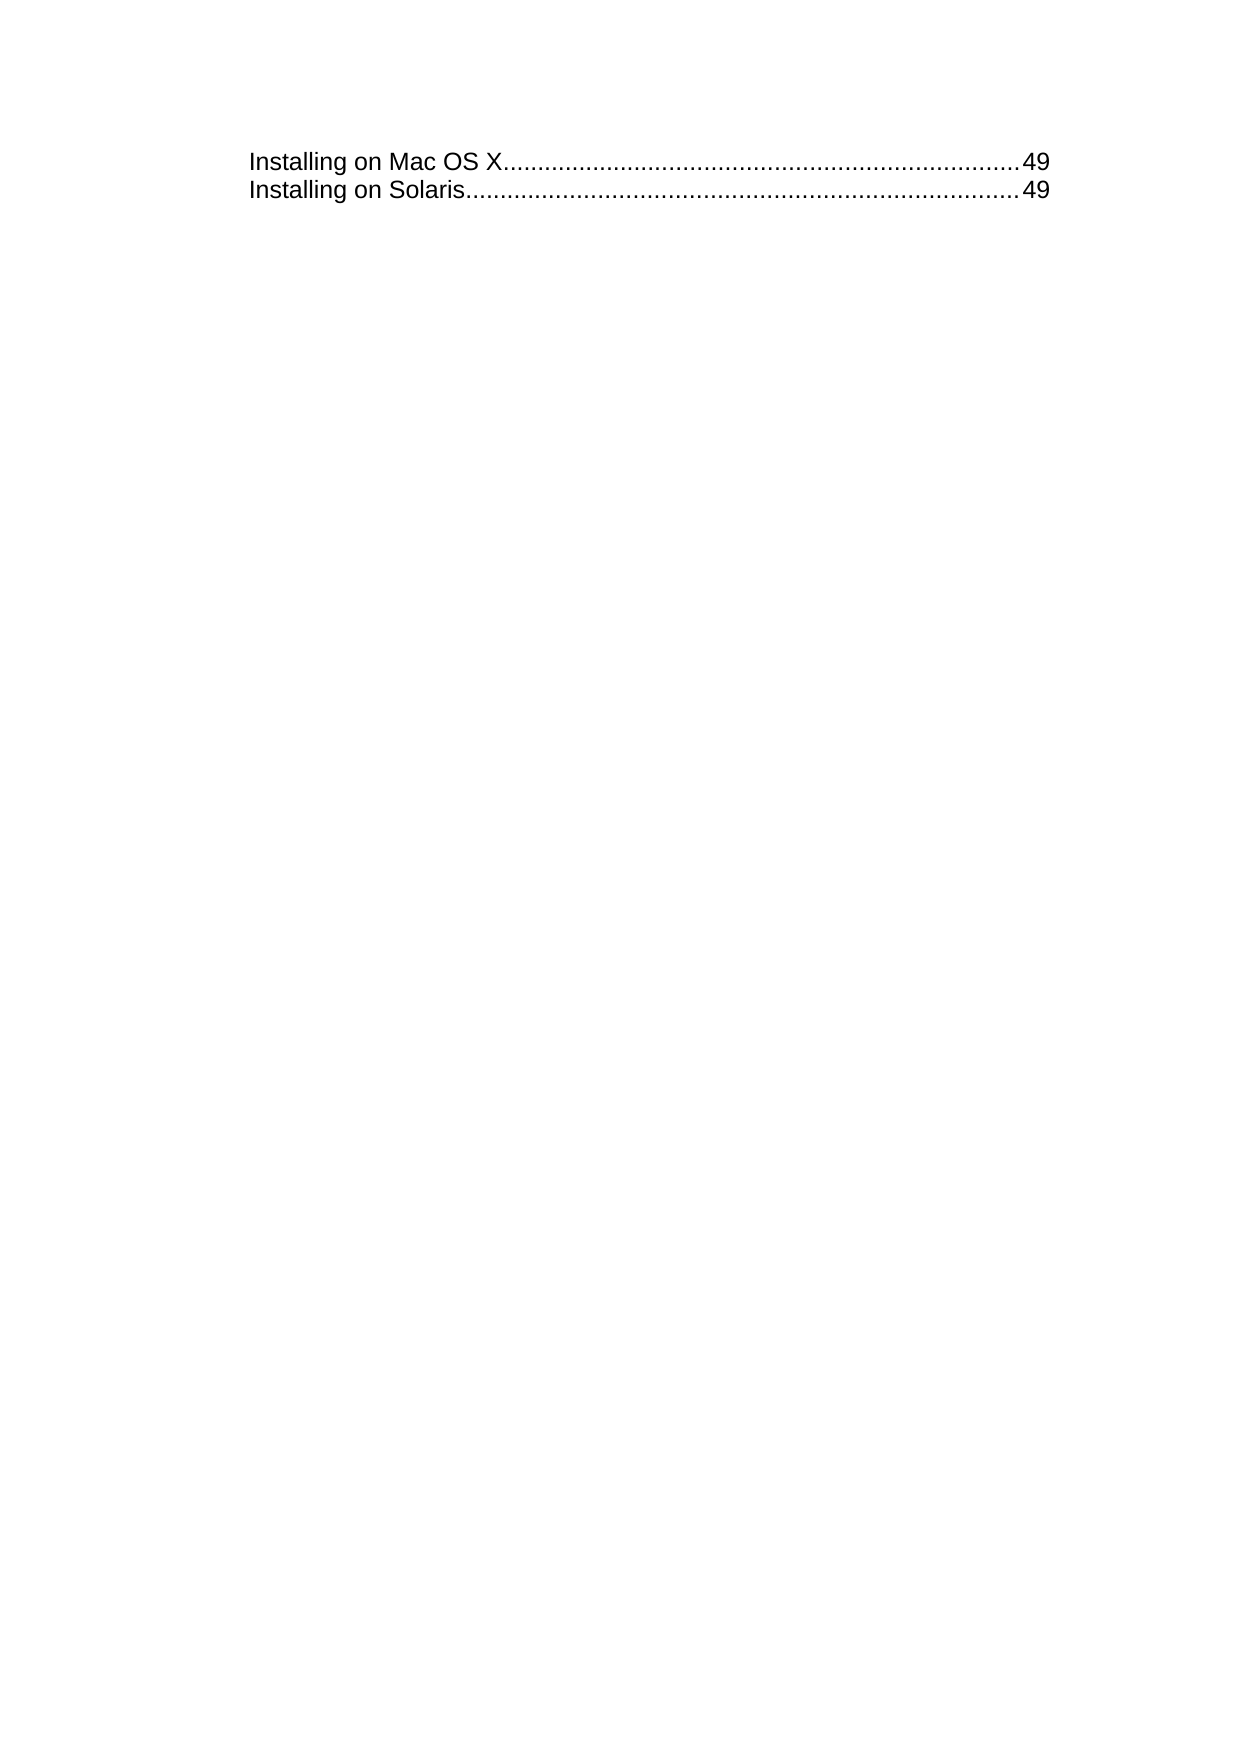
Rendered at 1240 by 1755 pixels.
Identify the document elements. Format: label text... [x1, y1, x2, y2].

text Installing on Mac OS X 49 [248, 148, 1050, 176]
text Installing on Solaris 49 [248, 176, 1050, 204]
